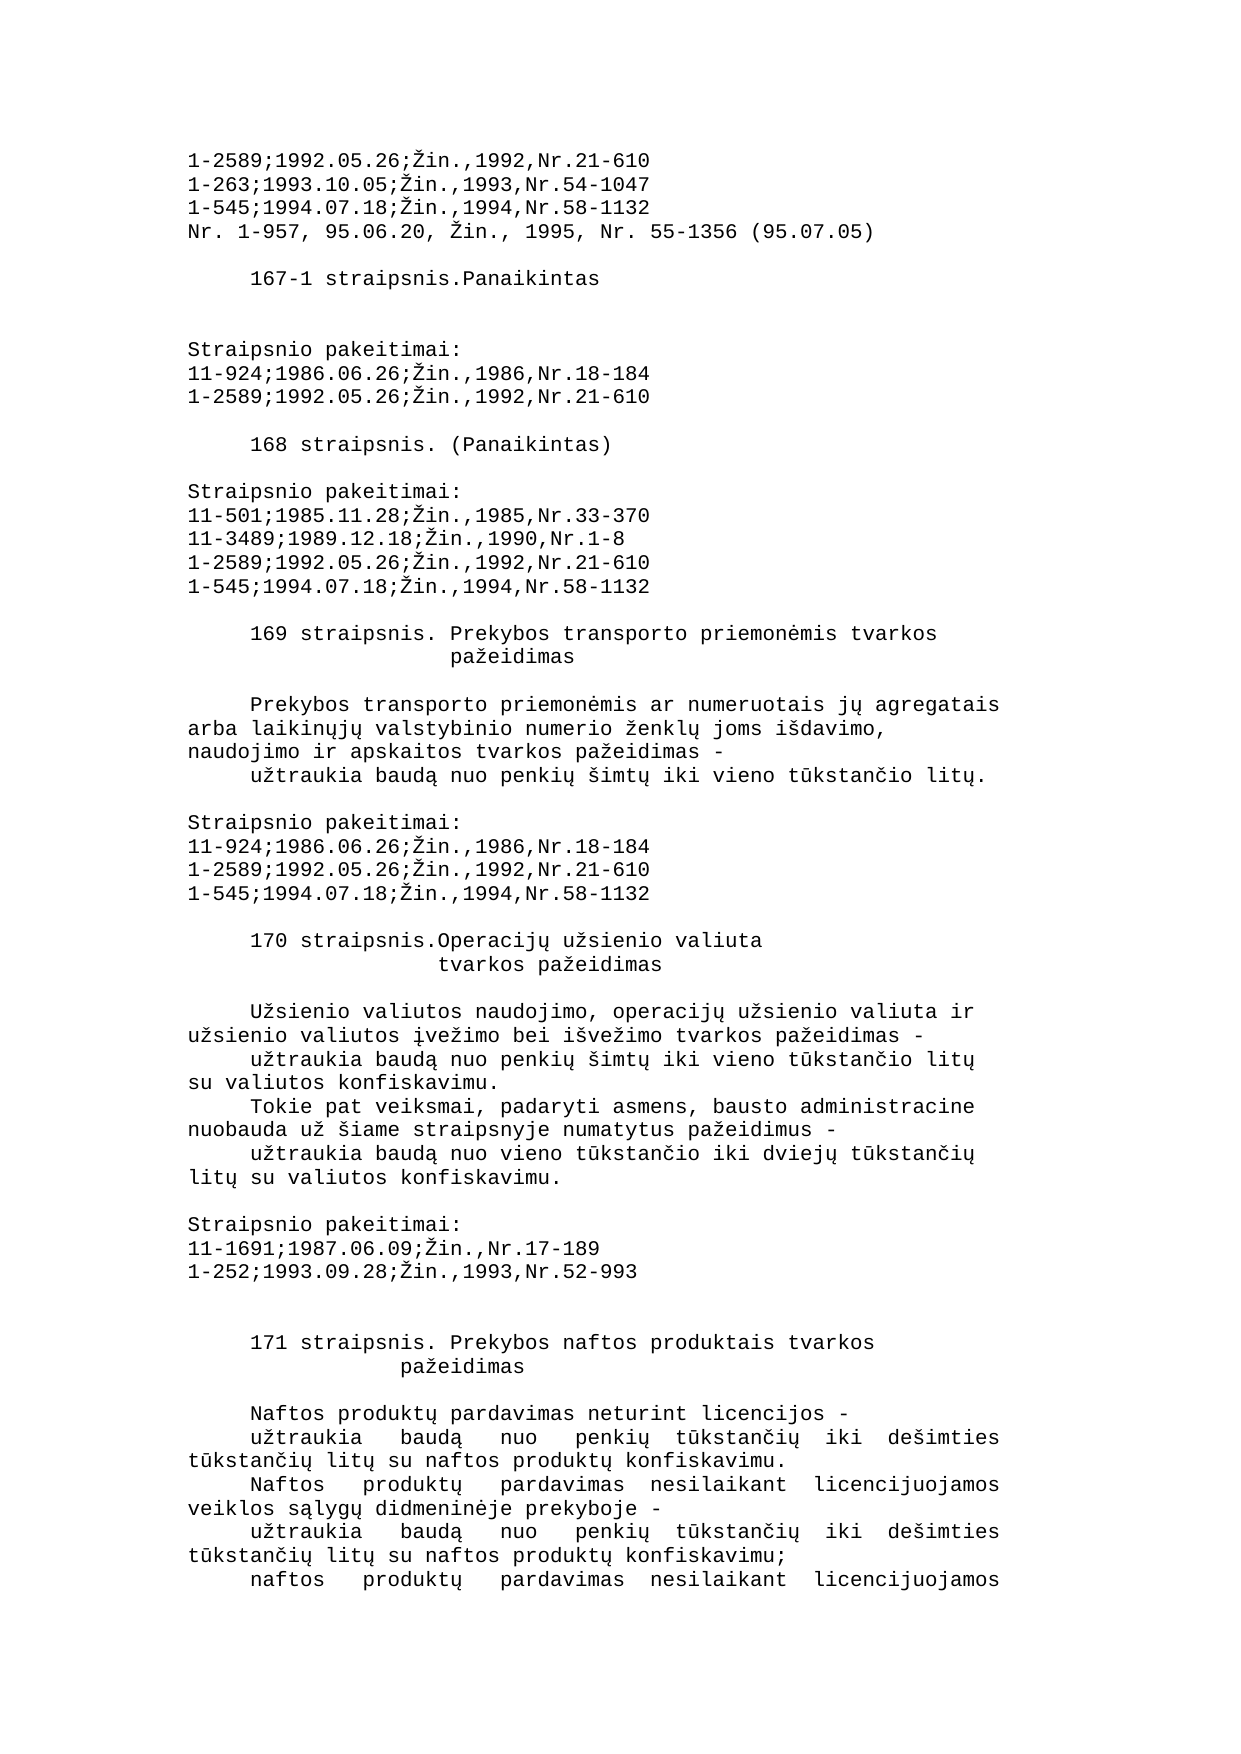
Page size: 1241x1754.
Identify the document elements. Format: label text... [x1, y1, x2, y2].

text 169 straipsnis. Prekybos transporto priemonėmis tvarkos [187, 623, 1053, 647]
text tūkstančių litų su naftos produktų konfiskavimu; [187, 1545, 1053, 1569]
text pažeidimas [187, 647, 1053, 670]
text naftos produktų pardavimas nesilaikant licencijuojamos [187, 1569, 1053, 1592]
text 11-3489;1989.12.18;Žin.,1990,Nr.1-8 [187, 528, 1053, 552]
text 1-263;1993.10.05;Žin.,1993,Nr.54-1047 [187, 174, 1053, 197]
text Straipsnio pakeitimai: [187, 339, 1053, 363]
text Užsienio valiutos naudojimo, operacijų užsienio valiuta ir [187, 1001, 1053, 1025]
text Naftos produktų pardavimas nesilaikant licencijuojamos [187, 1474, 1053, 1498]
text Straipsnio pakeitimai: [187, 812, 1053, 836]
text Nr. 1-957, 95.06.20, Žin., 1995, Nr. 55-1356 (95.07.05) [187, 221, 1053, 244]
text užtraukia baudą nuo penkių tūkstančių iki dešimties [187, 1521, 1053, 1545]
text Naftos produktų pardavimas neturint licencijos - [187, 1403, 1053, 1427]
text 1-2589;1992.05.26;Žin.,1992,Nr.21-610 [187, 386, 1053, 410]
text 1-545;1994.07.18;Žin.,1994,Nr.58-1132 [187, 883, 1053, 907]
text tvarkos pažeidimas [187, 954, 1053, 978]
text 1-252;1993.09.28;Žin.,1993,Nr.52-993 [187, 1261, 1053, 1285]
text 11-924;1986.06.26;Žin.,1986,Nr.18-184 [187, 836, 1053, 859]
text 168 straipsnis. (Panaikintas) [187, 434, 1053, 457]
text veiklos sąlygų didmeninėje prekyboje - [187, 1498, 1053, 1521]
text litų su valiutos konfiskavimu. [187, 1167, 1053, 1190]
text užtraukia baudą nuo vieno tūkstančio iki dviejų tūkstančių [187, 1143, 1053, 1167]
text arba laikinųjų valstybinio numerio ženklų joms išdavimo, [187, 717, 1053, 741]
text 171 straipsnis. Prekybos naftos produktais tvarkos [187, 1332, 1053, 1356]
text Straipsnio pakeitimai: [187, 481, 1053, 505]
text nuobauda už šiame straipsnyje numatytus pažeidimus - [187, 1119, 1053, 1143]
text užsienio valiutos įvežimo bei išvežimo tvarkos pažeidimas - [187, 1025, 1053, 1048]
text naudojimo ir apskaitos tvarkos pažeidimas - [187, 741, 1053, 765]
text 1-2589;1992.05.26;Žin.,1992,Nr.21-610 [187, 552, 1053, 576]
text užtraukia baudą nuo penkių šimtų iki vieno tūkstančio litų. [187, 765, 1053, 788]
text tūkstančių litų su naftos produktų konfiskavimu. [187, 1451, 1053, 1474]
text 11-1691;1987.06.09;Žin.,Nr.17-189 [187, 1238, 1053, 1261]
text 1-545;1994.07.18;Žin.,1994,Nr.58-1132 [187, 576, 1053, 599]
text Prekybos transporto priemonėmis ar numeruotais jų agregatais [187, 694, 1053, 717]
text su valiutos konfiskavimu. [187, 1072, 1053, 1096]
text 1-2589;1992.05.26;Žin.,1992,Nr.21-610 [187, 150, 1053, 174]
text Tokie pat veiksmai, padaryti asmens, bausto administracine [187, 1096, 1053, 1119]
text 11-924;1986.06.26;Žin.,1986,Nr.18-184 [187, 363, 1053, 386]
text 11-501;1985.11.28;Žin.,1985,Nr.33-370 [187, 505, 1053, 528]
text 1-2589;1992.05.26;Žin.,1992,Nr.21-610 [187, 859, 1053, 883]
text 170 straipsnis.Operacijų užsienio valiuta [187, 930, 1053, 954]
text 167-1 straipsnis.Panaikintas [187, 268, 1053, 292]
text pažeidimas [187, 1356, 1053, 1379]
text 1-545;1994.07.18;Žin.,1994,Nr.58-1132 [187, 197, 1053, 221]
text užtraukia baudą nuo penkių šimtų iki vieno tūkstančio litų [187, 1048, 1053, 1072]
text užtraukia baudą nuo penkių tūkstančių iki dešimties [187, 1427, 1053, 1451]
text Straipsnio pakeitimai: [187, 1214, 1053, 1238]
